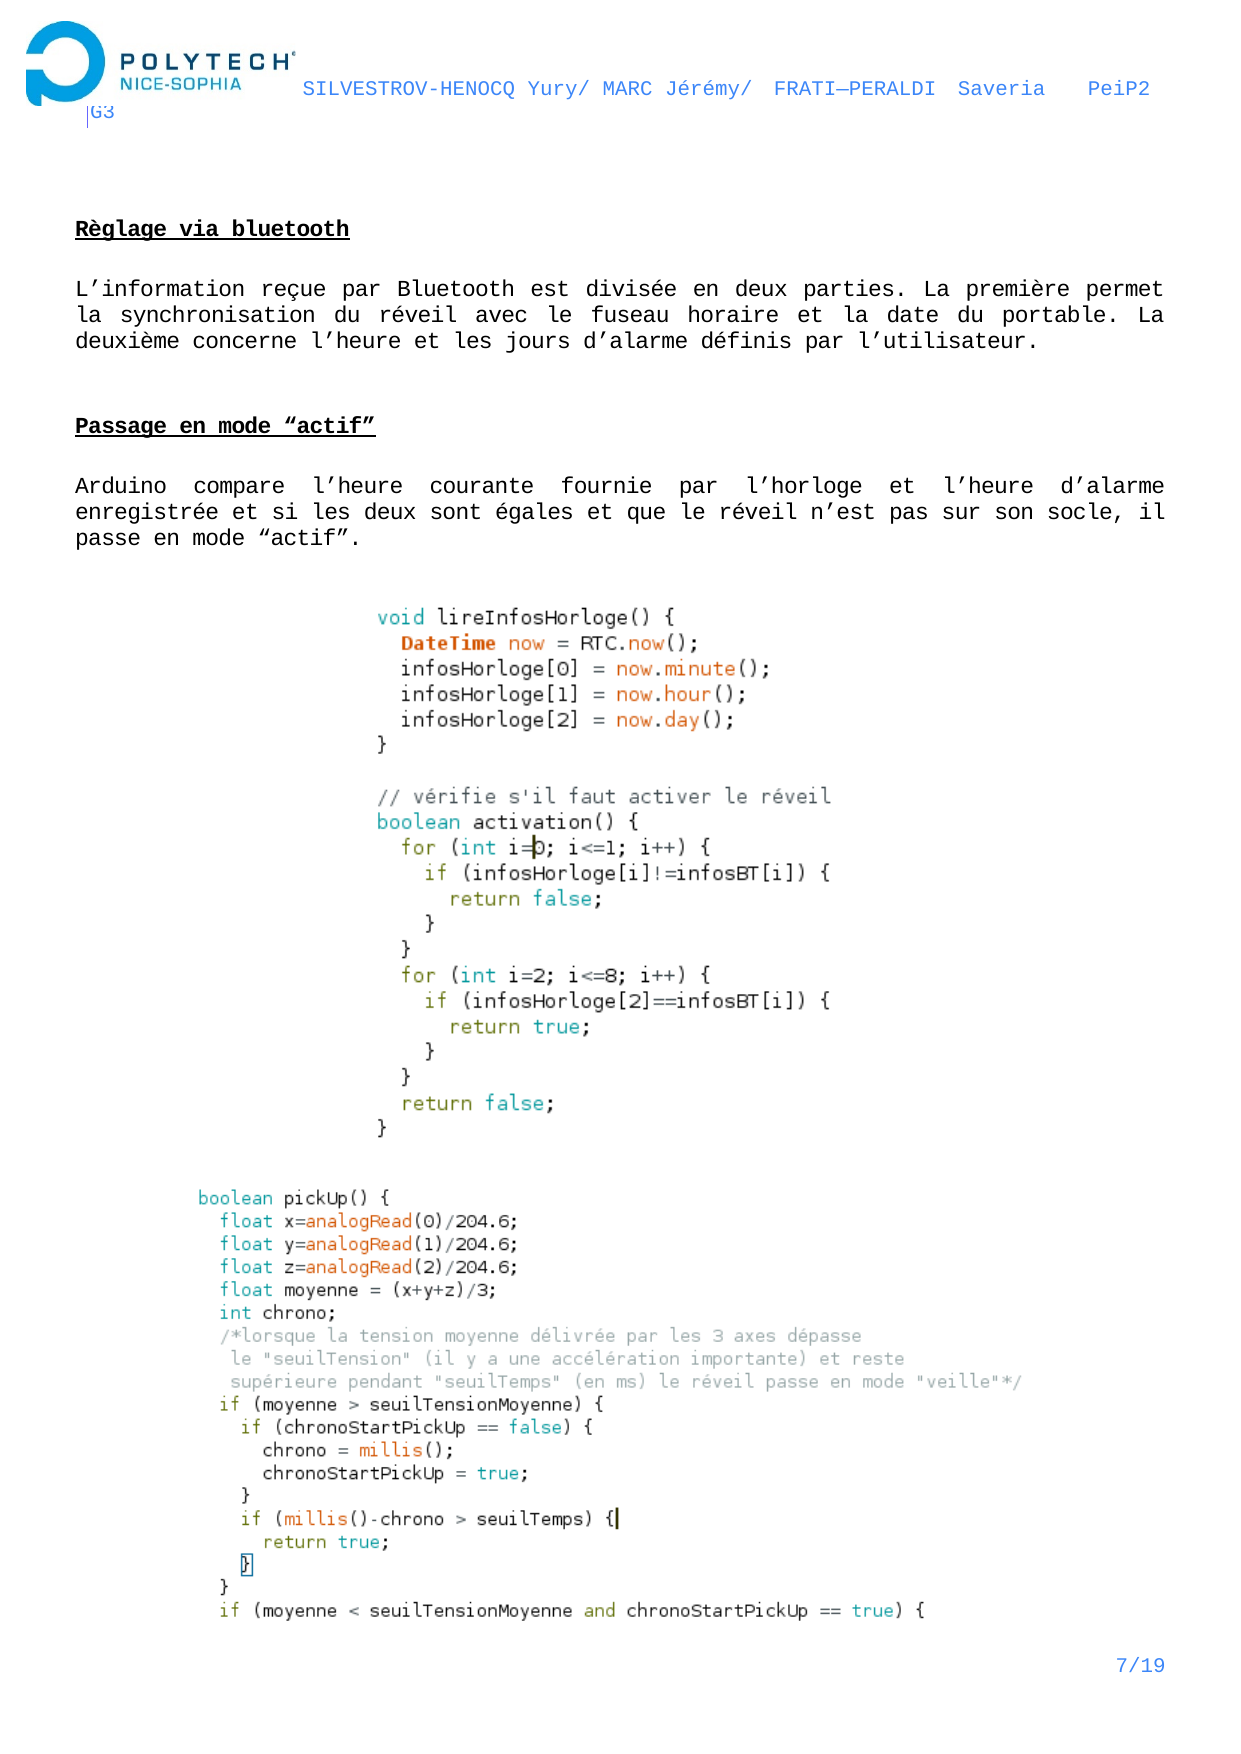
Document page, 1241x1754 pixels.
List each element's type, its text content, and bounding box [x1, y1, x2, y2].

picture [26, 21, 89, 86]
text Règlage via bluetooth [75, 217, 1165, 243]
picture [41, 21, 296, 106]
text Passage en mode “actif” [75, 414, 1165, 440]
picture [26, 95, 35, 106]
text L’information reçue par Bluetooth est divisée en deux parties. La première permet la synchronisation du réveil avec le fuseau horaire et la date du portable. La deuxième concerne l’heure et les jours d’alarme définis par l’utilisateur. [75, 277, 1165, 355]
text Arduino compare l’heure courante fournie par l’horloge et l’heure d’alarme enregistrée et si les deux sont égales et que le réveil n’est pas sur son socle, il passe en mode “actif”. [75, 475, 1165, 553]
